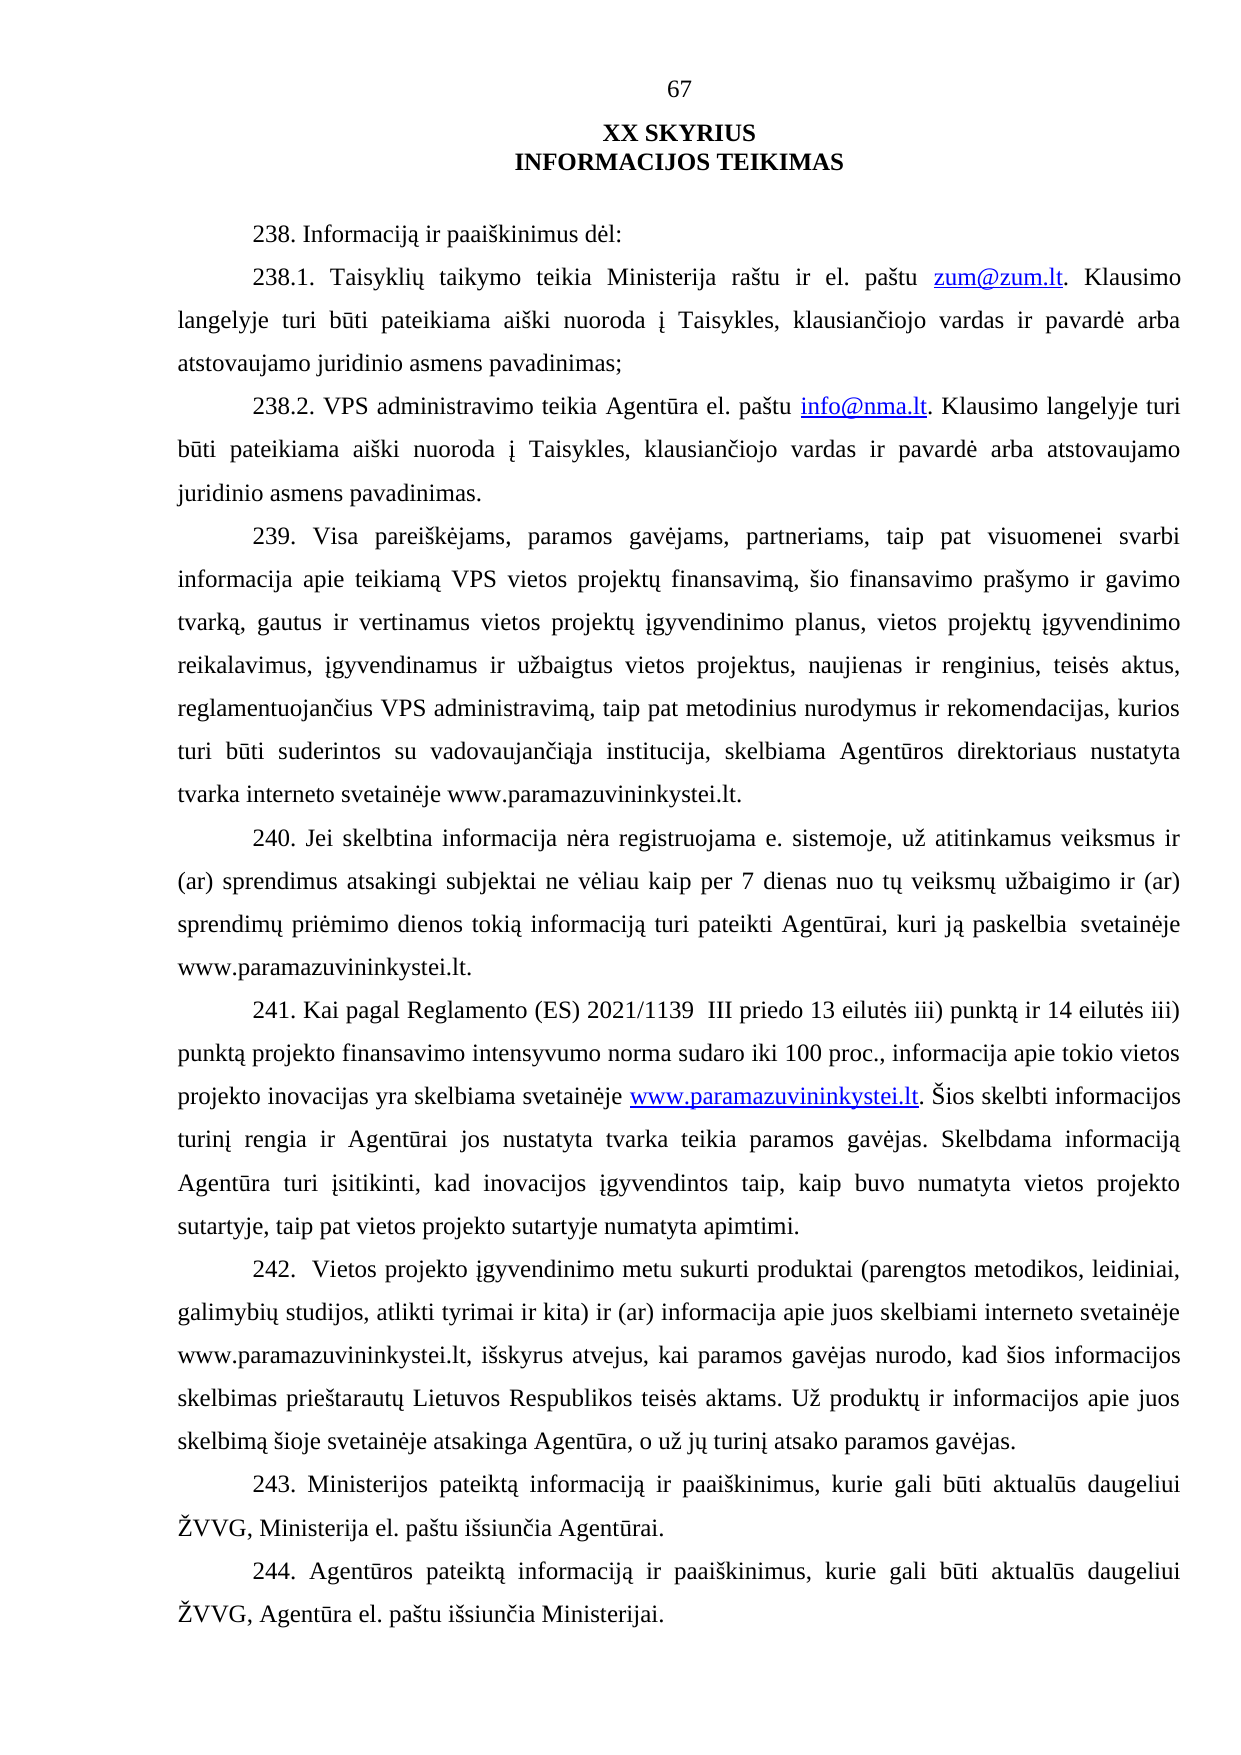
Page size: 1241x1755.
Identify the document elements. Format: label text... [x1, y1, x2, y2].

text 240. Jei skelbtina informacija nėra registruojama e. sistemoje, už atitinkamus veiksmus ir (ar) sprendimus atsakingi subjektai ne vėliau kaip per 7 dienas nuo tų veiksmų užbaigimo ir (ar) sprendimų priėmimo dienos tokią informaciją turi pateikti Agentūrai, kuri ją paskelbia svetainėje www.paramazuvininkystei.lt. [177, 823, 1181, 981]
text 243. Ministerijos pateiktą informaciją ir paaiškinimus, kurie gali būti aktualūs daugeliui ŽVVG, Ministerija el. paštu išsiunčia Agentūrai. [177, 1469, 1181, 1541]
text 238.2. VPS administravimo teikia Agentūra el. paštu info@nma.lt. Klausimo langelyje turi būti pateikiama aiški nuoroda į Taisykles, klausiančiojo vardas ir pavardė arba atstovaujamo juridinio asmens pavadinimas. [177, 391, 1181, 506]
text 238. Informaciją ir paaiškinimus dėl: [177, 219, 1181, 248]
text 239. Visa pareiškėjams, paramos gavėjams, partneriams, taip pat visuomenei svarbi informacija apie teikiamą VPS vietos projektų finansavimą, šio finansavimo prašymo ir gavimo tvarką, gautus ir vertinamus vietos projektų įgyvendinimo planus, vietos projektų įgyvendinimo reikalavimus, įgyvendinamus ir užbaigtus vietos projektus, naujienas ir renginius, teisės aktus, reglamentuojančius VPS administravimą, taip pat metodinius nurodymus ir rekomendacijas, kurios turi būti suderintos su vadovaujančiąja institucija, skelbiama Agentūros direktoriaus nustatyta tvarka interneto svetainėje www.paramazuvininkystei.lt. [177, 521, 1181, 808]
text 238.1. Taisyklių taikymo teikia Ministerija raštu ir el. paštu zum@zum.lt. Klausimo langelyje turi būti pateikiama aiški nuoroda į Taisykles, klausiančiojo vardas ir pavardė arba atstovaujamo juridinio asmens pavadinimas; [177, 262, 1181, 377]
text XX SKYRIUS [177, 118, 1181, 147]
text 244. Agentūros pateiktą informaciją ir paaiškinimus, kurie gali būti aktualūs daugeliui ŽVVG, Agentūra el. paštu išsiunčia Ministerijai. [177, 1556, 1181, 1628]
text 242. Vietos projekto įgyvendinimo metu sukurti produktai (parengtos metodikos, leidiniai, galimybių studijos, atlikti tyrimai ir kita) ir (ar) informacija apie juos skelbiami interneto svetainėje www.paramazuvininkystei.lt, išskyrus atvejus, kai paramos gavėjas nurodo, kad šios informacijos skelbimas prieštarautų Lietuvos Respublikos teisės aktams. Už produktų ir informacijos apie juos skelbimą šioje svetainėje atsakinga Agentūra, o už jų turinį atsako paramos gavėjas. [177, 1254, 1181, 1455]
text INFORMACIJOS TEIKIMAS [177, 147, 1181, 176]
text 241. Kai pagal Reglamento (ES) 2021/1139 III priedo 13 eilutės iii) punktą ir 14 eilutės iii) punktą projekto finansavimo intensyvumo norma sudaro iki 100 proc., informacija apie tokio vietos projekto inovacijas yra skelbiama svetainėje www.paramazuvininkystei.lt. Šios skelbti informacijos turinį rengia ir Agentūrai jos nustatyta tvarka teikia paramos gavėjas. Skelbdama informaciją Agentūra turi įsitikinti, kad inovacijos įgyvendintos taip, kaip buvo numatyta vietos projekto sutartyje, taip pat vietos projekto sutartyje numatyta apimtimi. [177, 995, 1181, 1239]
